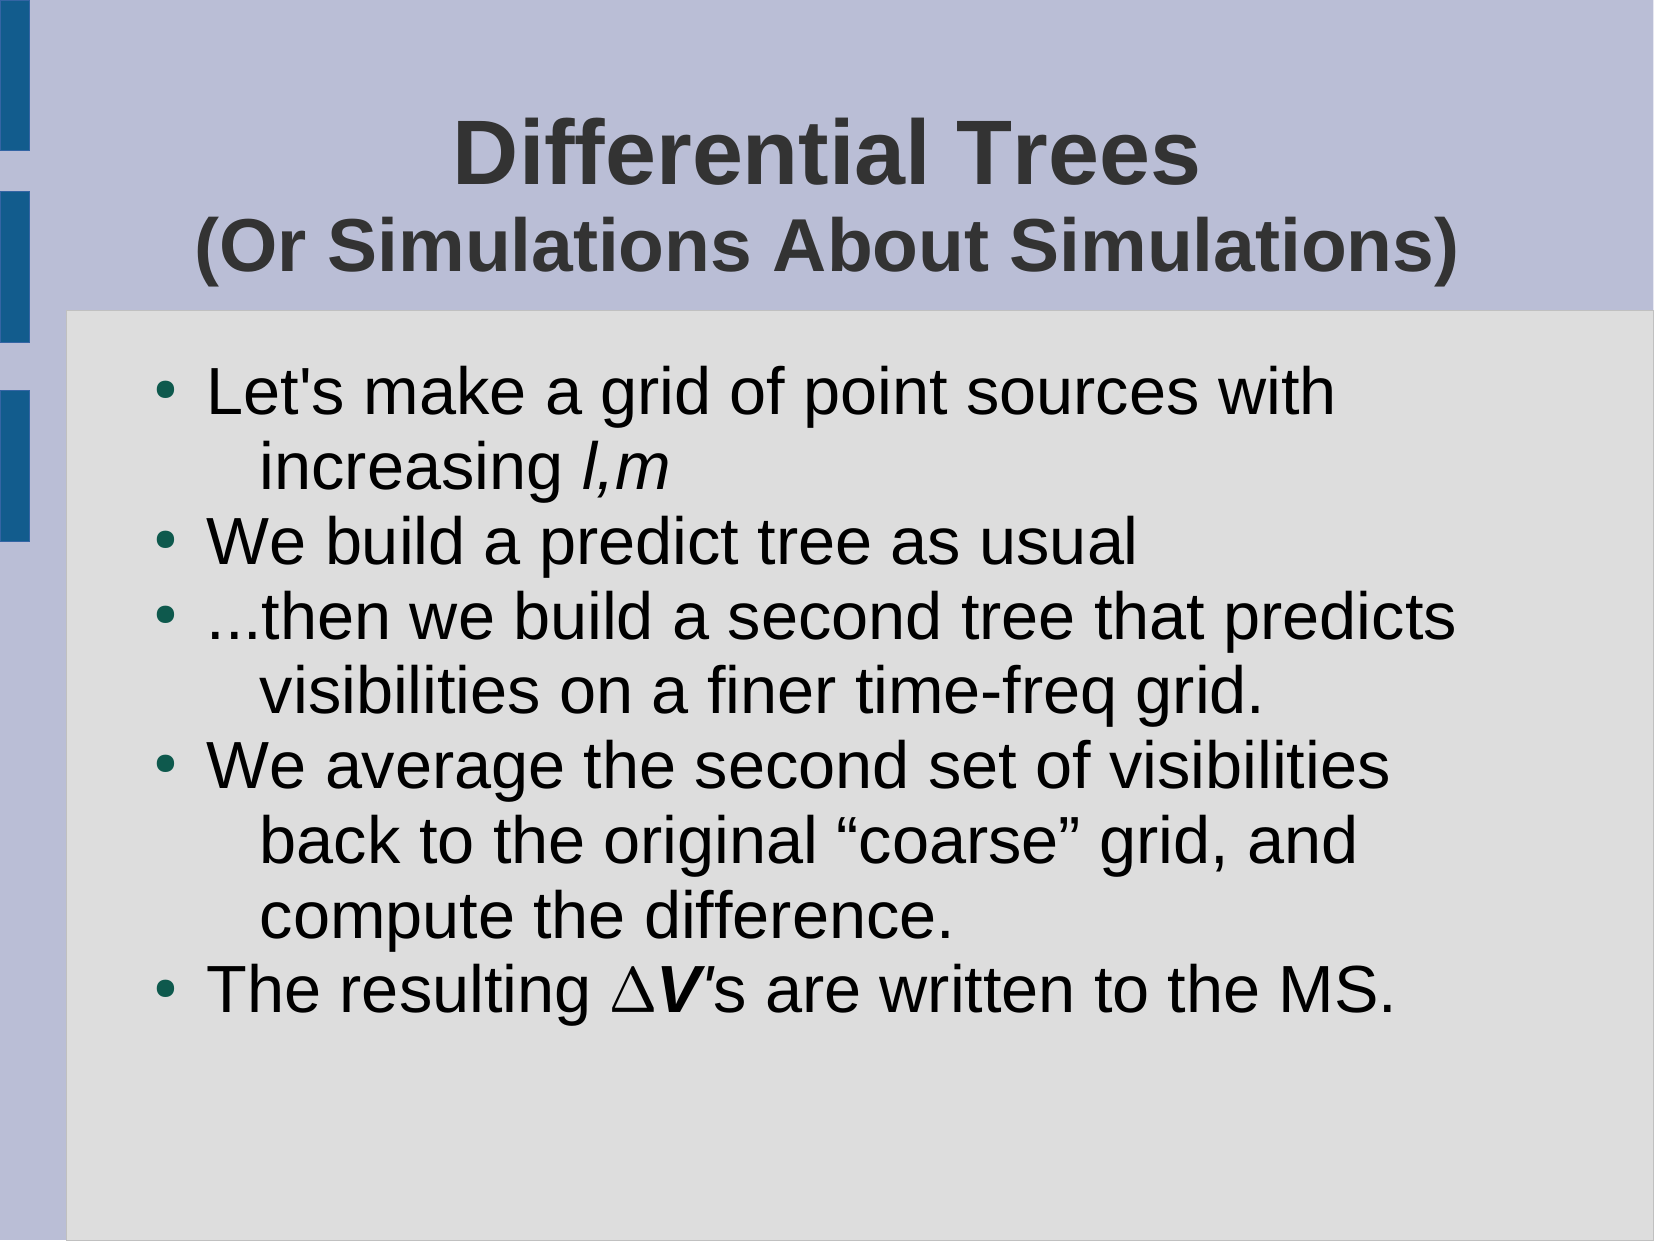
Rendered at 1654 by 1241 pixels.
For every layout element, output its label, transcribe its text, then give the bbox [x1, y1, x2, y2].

title Differential Trees (Or Simulations About Simulations) [121, 91, 1534, 299]
list Let's make a grid of point sources with increasing l,m We build a predict tree as usual ...then we build a second tree that predicts visibilities on a finer time-freq grid. We average the second set of visibilities back to the original “coarse” grid, and compute the difference. The resulting V's are written to the MS. [118, 354, 1531, 1035]
